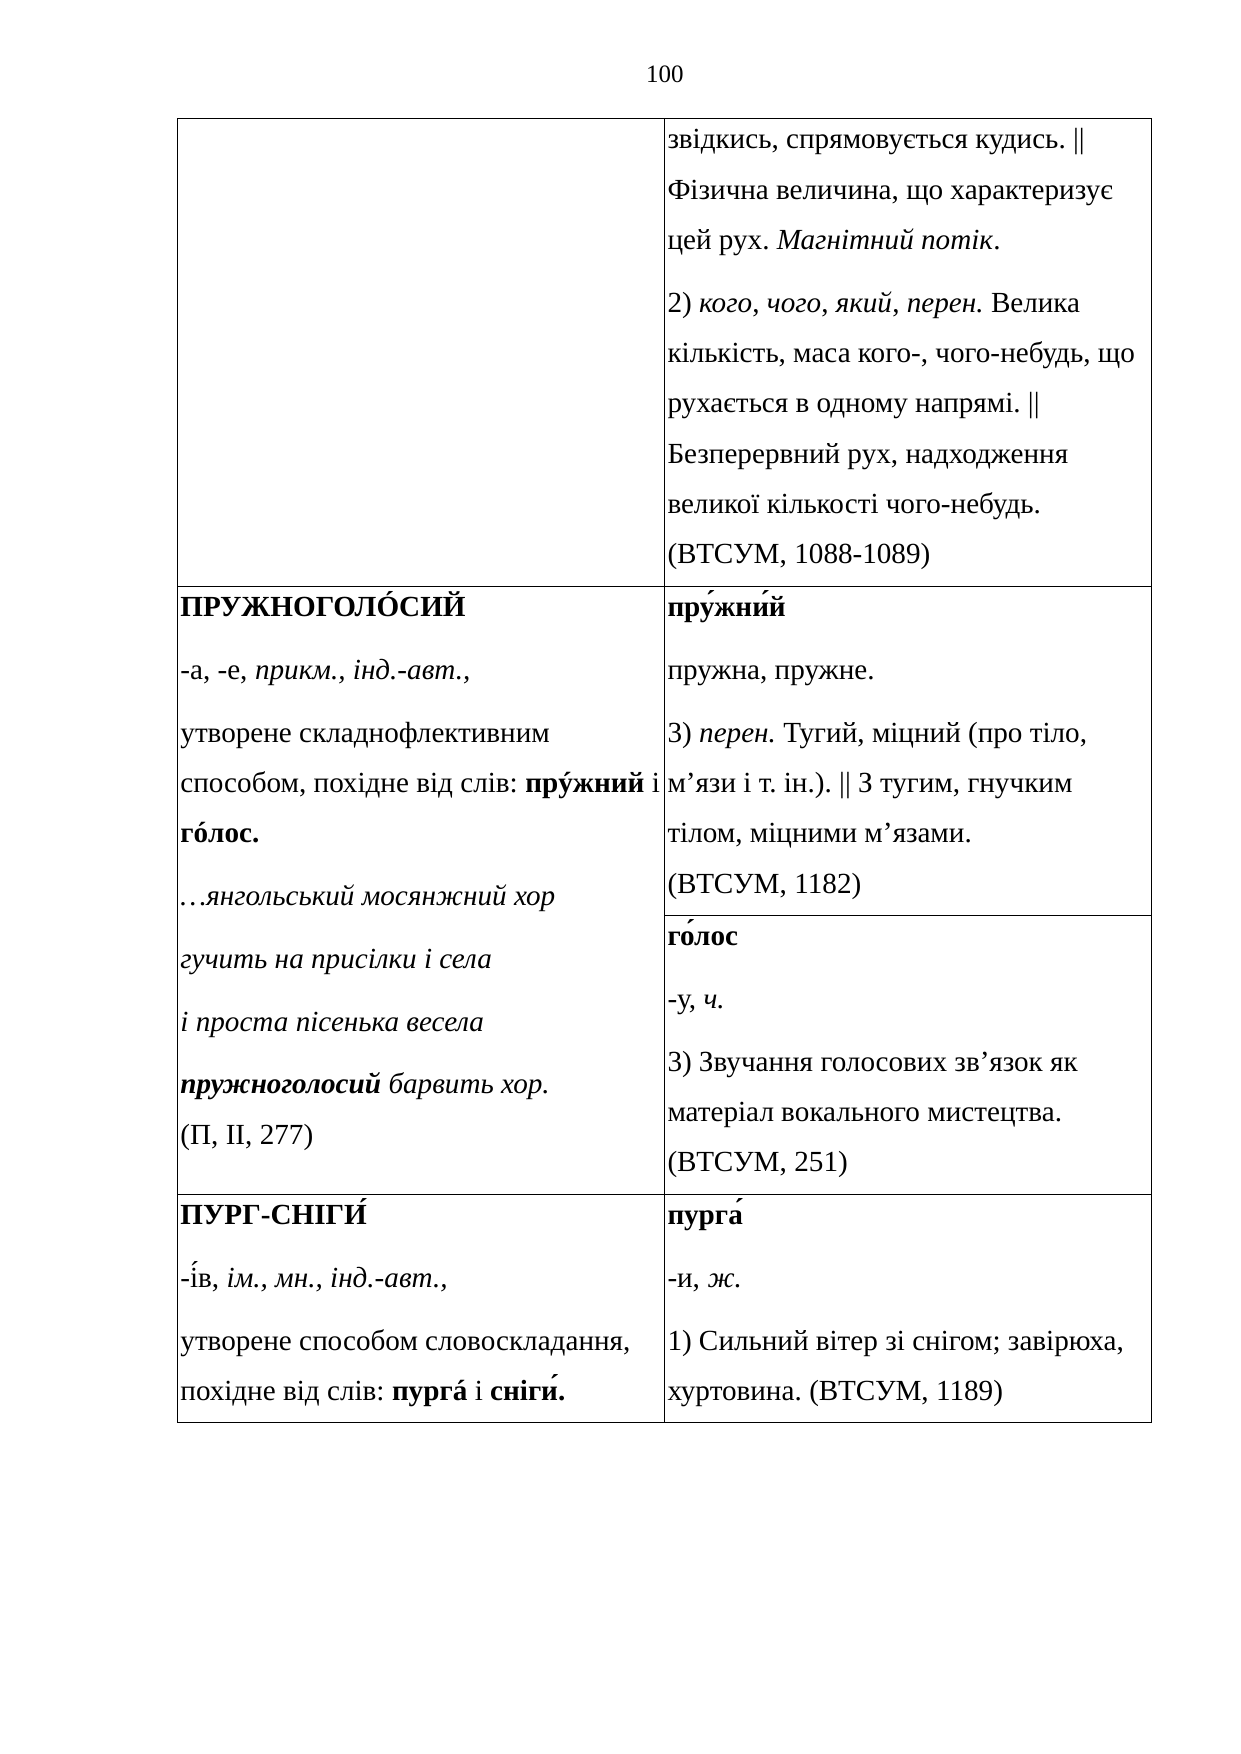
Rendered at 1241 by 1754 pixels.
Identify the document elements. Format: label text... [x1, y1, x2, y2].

table_cell го́лос -у, ч. 3) Звучання голосових зв’язок як матеріал вокального мистецтва. (ВТСУМ, 251) [665, 916, 1151, 1194]
table_cell ПРУЖНОГОЛÓСИЙ -а, -е, прикм., інд.-авт., утворене складнофлективним способом, похідне від слів: прýжний і гóлос. …янгольський мосянжний хор гучить на присілки і села і проста пісенька весела пружноголосий барвить хор. (П, ІІ, 277) [178, 587, 664, 1194]
table_cell [178, 119, 664, 586]
table_cell ПУРГ-СНІГИ́ -і́в, ім., мн., інд.-авт., утворене способом словоскладання, похідне від слів: пургá і сніги́. [178, 1195, 664, 1422]
table_cell звідкись, спрямовується кудись. || Фізична величина, що характеризує цей рух. Магнітний потік. 2) кого, чого, який, перен. Велика кількість, маса кого-, чого-небудь, що рухається в одному напрямі. || Безперервний рух, надходження великої кількості чого-небудь. (ВТСУМ, 1088-1089) [665, 119, 1151, 586]
table_cell пру́жни́й пружна, пружне. 3) перен. Тугий, міцний (про тіло, м’язи і т. ін.). || З тугим, гнучким тілом, міцними м’язами. (ВТСУМ, 1182) [665, 587, 1151, 915]
table_cell пурга́ -и, ж. 1) Сильний вітер зі снігом; завірюха, хуртовина. (ВТСУМ, 1189) [665, 1195, 1151, 1422]
